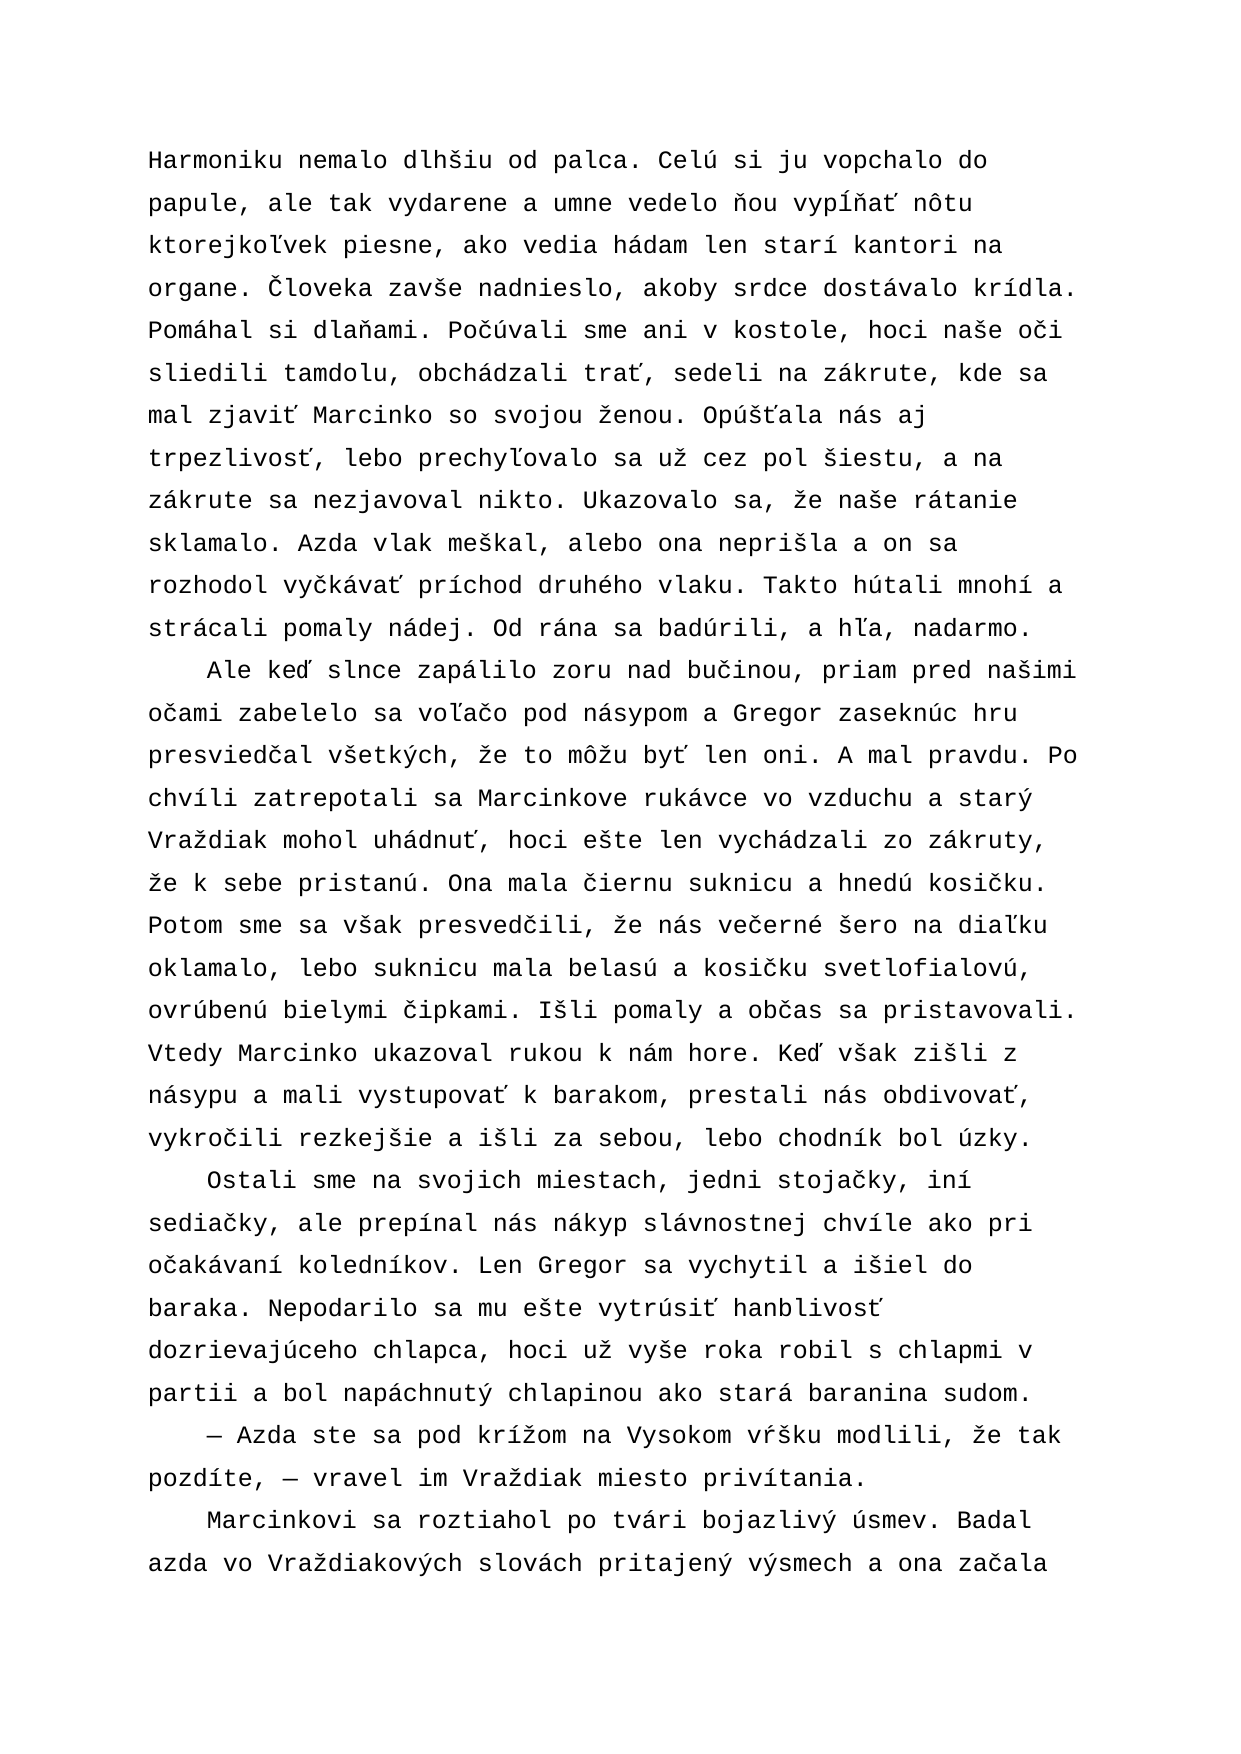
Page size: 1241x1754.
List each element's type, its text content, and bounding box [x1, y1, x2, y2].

text Marcinkovi sa roztiahol po tvári bojazlivý úsmev. Badal azda vo Vraždiakových slovách pritajený výsmech a ona začala [148, 1508, 1092, 1578]
text — Azda ste sa pod krížom na Vysokom vŕšku modlili, že tak pozdíte, — vravel im Vraždiak miesto privítania. [148, 1423, 1092, 1493]
text Harmoniku nemalo dlhšiu od palca. Celú si ju vopchalo do papule, ale tak vydarene a umne vedelo ňou vypĺňať nôtu ktorejkoľvek piesne, ako vedia hádam len starí kantori na organe. Človeka zavše nadnieslo, akoby srdce dostávalo krídla. Pomáhal si dlaňami. Počúvali sme ani v kostole, hoci naše oči sliedili tamdolu, obchádzali trať, sedeli na zákrute, kde sa mal zjaviť Marcinko so svojou ženou. Opúšťala nás aj trpezlivosť, lebo prechyľovalo sa už cez pol šiestu, a na zákrute sa nezjavoval nikto. Ukazovalo sa, že naše rátanie sklamalo. Azda vlak meškal, alebo ona neprišla a on sa rozhodol vyčkávať príchod druhého vlaku. Takto hútali mnohí a strácali pomaly nádej. Od rána sa badúrili, a hľa, nadarmo. [148, 148, 1092, 643]
text Ale keď slnce zapálilo zoru nad bučinou, priam pred našimi očami zabelelo sa voľačo pod násypom a Gregor zaseknúc hru presviedčal všetkých, že to môžu byť len oni. A mal pravdu. Po chvíli zatrepotali sa Marcinkove rukávce vo vzduchu a starý Vraždiak mohol uhádnuť, hoci ešte len vychádzali zo zákruty, že k sebe pristanú. Ona mala čiernu suknicu a hnedú kosičku. Potom sme sa však presvedčili, že nás večerné šero na diaľku oklamalo, lebo suknicu mala belasú a kosičku svetlofialovú, ovrúbenú bielymi čipkami. Išli pomaly a občas sa pristavovali. Vtedy Marcinko ukazoval rukou k nám hore. Keď však zišli z násypu a mali vystupovať k barakom, prestali nás obdivovať, vykročili rezkejšie a išli za sebou, lebo chodník bol úzky. [148, 658, 1092, 1153]
text Ostali sme na svojich miestach, jedni stojačky, iní sediačky, ale prepínal nás nákyp slávnostnej chvíle ako pri očakávaní koledníkov. Len Gregor sa vychytil a išiel do baraka. Nepodarilo sa mu ešte vytrúsiť hanblivosť dozrievajúceho chlapca, hoci už vyše roka robil s chlapmi v partii a bol napáchnutý chlapinou ako stará baranina sudom. [148, 1168, 1092, 1408]
